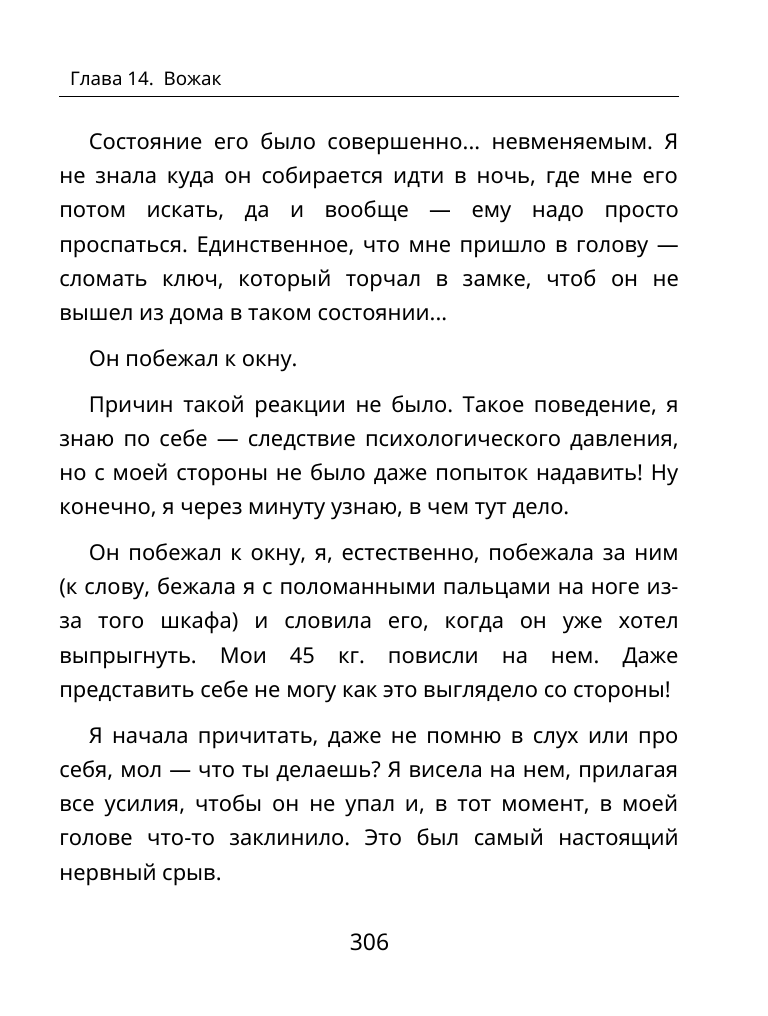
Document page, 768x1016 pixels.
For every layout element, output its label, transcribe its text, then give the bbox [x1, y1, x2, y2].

text Я начала причитать, даже не помню в слух или про себя, мол — что ты делаешь? Я висела на нем, прилагая все усилия, чтобы он не упал и, в тот момент, в моей голове что-то заклинило. Это был самый настоящий нервный срыв. [59, 720, 679, 886]
text Причин такой реакции не было. Такое поведение, я знаю по себе — следствие психологического давления, но с моей стороны не было даже попыток надавить! Ну конечно, я через минуту узнаю, в чем тут дело. [59, 389, 679, 521]
text Состояние его было совершенно... невменяемым. Я не знала куда он собирается идти в ночь, где мне его потом искать, да и вообще — ему надо просто проспаться. Единственное, что мне пришло в голову — сломать ключ, который торчал в замке, чтоб он не вышел из дома в таком состоянии... [59, 126, 679, 327]
text Он побежал к окну, я, естественно, побежала за ним (к слову, бежала я с поломанными пальцами на ноге из-за того шкафа) и словила его, когда он уже хотел выпрыгнуть. Мои 45 кг. повисли на нем. Даже представить себе не могу как это выглядело со стороны! [59, 537, 679, 704]
text Он побежал к окну. [59, 343, 679, 373]
